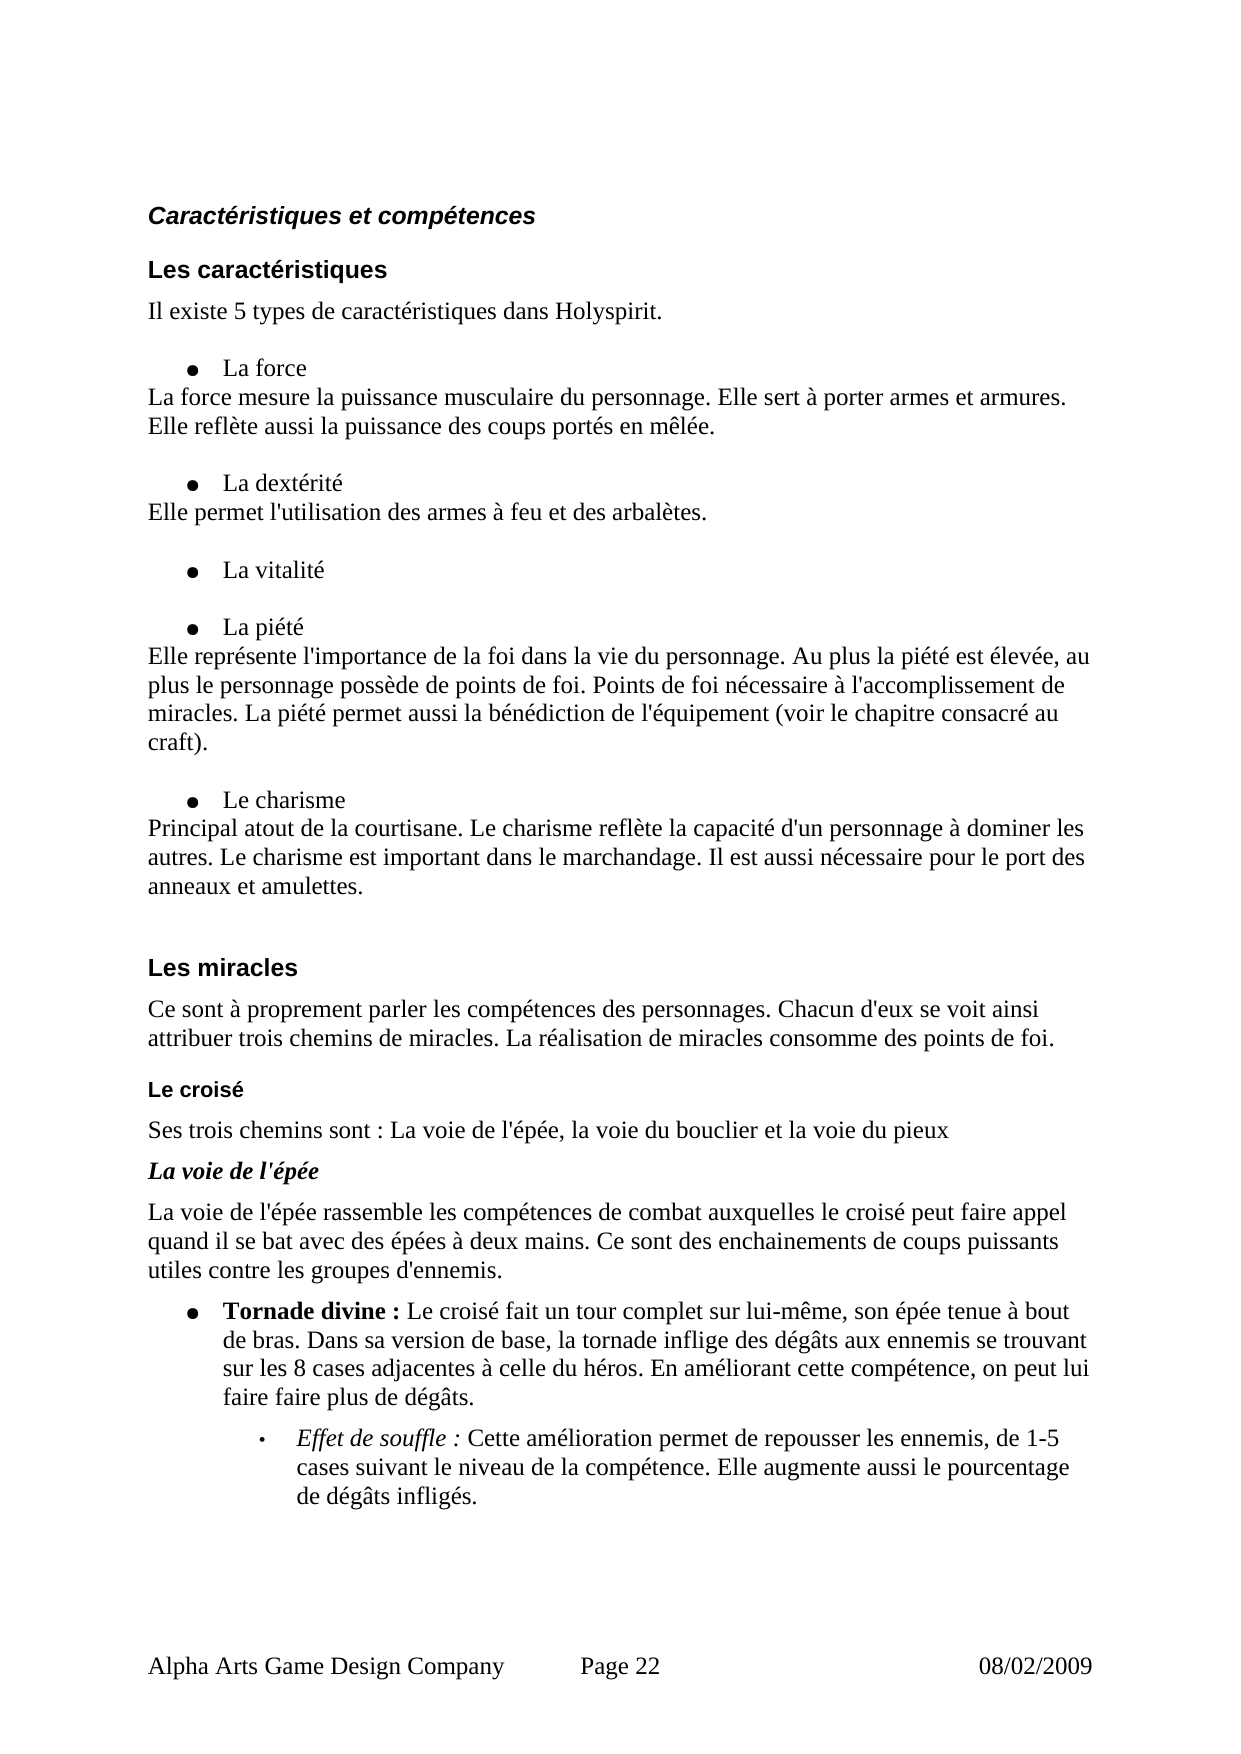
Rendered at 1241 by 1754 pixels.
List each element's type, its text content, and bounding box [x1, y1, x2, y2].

text Elle représente l'importance de la foi dans la vie du personnage. Au plus la piété est élevée, au plus le personnage possède de points de foi. Points de foi nécessaire à l'accomplissement de miracles. La piété permet aussi la bénédiction de l'équipement (voir le chapitre consacré au craft). [148, 641, 1092, 756]
text La voie de l'épée [148, 1156, 1092, 1185]
list La force [185, 353, 1092, 382]
text Principal atout de la courtisane. Le charisme reflète la capacité d'un personnage à dominer les autres. Le charisme est important dans le marchandage. Il est aussi nécessaire pour le port des anneaux et amulettes. [148, 813, 1092, 900]
list La dextérité [185, 468, 1092, 497]
subtitle Les miracles [148, 953, 1092, 982]
text Il existe 5 types de caractéristiques dans Holyspirit. [148, 296, 1092, 325]
list Effet de souffle : Cette amélioration permet de repousser les ennemis, de 1-5 cases suivant le niveau de la compétence. Elle augmente aussi le pourcentage de dégâts infligés. [259, 1423, 1092, 1510]
list La piété [185, 612, 1092, 641]
text Elle permet l'utilisation des armes à feu et des arbalètes. [148, 497, 1092, 526]
list Le charisme [185, 785, 1092, 813]
list Tornade divine : Le croisé fait un tour complet sur lui-même, son épée tenue à bout de bras. Dans sa version de base, la tornade inflige des dégâts aux ennemis se trouvant sur les 8 cases adjacentes à celle du héros. En améliorant cette compétence, on peut lui faire faire plus de dégâts. [185, 1296, 1092, 1411]
subtitle Caractéristiques et compétences [148, 201, 1092, 230]
list La vitalité [185, 555, 1092, 583]
text La voie de l'épée rassemble les compétences de combat auxquelles le croisé peut faire appel quand il se bat avec des épées à deux mains. Ce sont des enchainements de coups puissants utiles contre les groupes d'ennemis. [148, 1197, 1092, 1283]
text Ses trois chemins sont : La voie de l'épée, la voie du bouclier et la voie du pieux [148, 1115, 1092, 1143]
text La force mesure la puissance musculaire du personnage. Elle sert à porter armes et armures. Elle reflète aussi la puissance des coups portés en mêlée. [148, 382, 1092, 440]
subtitle Les caractéristiques [148, 255, 1092, 283]
text Ce sont à proprement parler les compétences des personnages. Chacun d'eux se voit ainsi attribuer trois chemins de miracles. La réalisation de miracles consomme des points de foi. [148, 994, 1092, 1052]
subtitle Le croisé [148, 1077, 1092, 1102]
